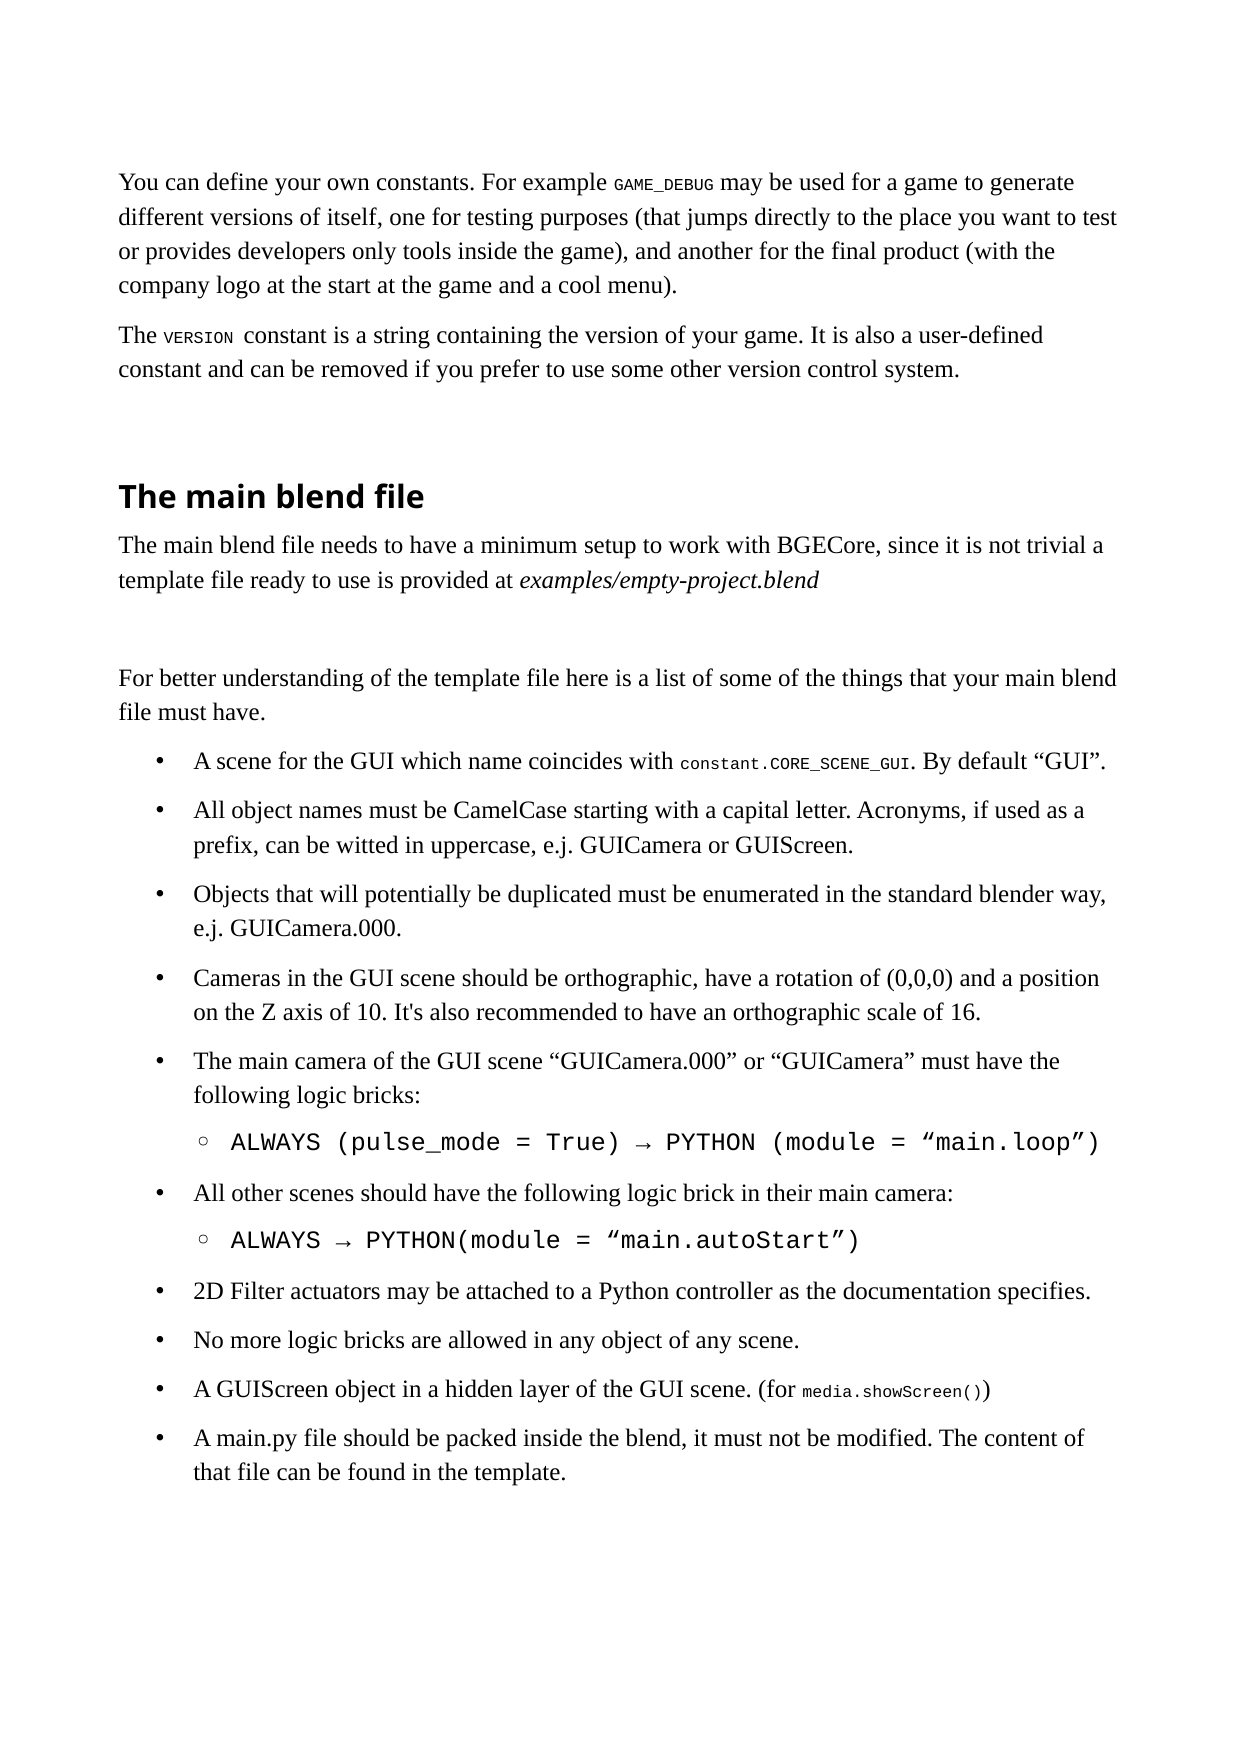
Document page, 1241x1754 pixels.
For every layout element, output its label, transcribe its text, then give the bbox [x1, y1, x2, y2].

list ALWAYS → PYTHON(module = “main.autoStart”) [193, 1227, 1122, 1256]
list A scene for the GUI which name coincides with constant.CORE_SCENE_GUI. By default “GUI”. [156, 746, 1122, 775]
list A GUIScreen object in a hidden layer of the GUI scene. (for media.showScreen()) [156, 1374, 1122, 1403]
list 2D Filter actuators may be attached to a Python controller as the documentation specifies. [156, 1276, 1122, 1304]
list Cameras in the GUI scene should be orthographic, have a rotation of (0,0,0) and a position on the Z axis of 10. It's also recommended to have an orthographic scale of 16. [156, 963, 1122, 1026]
list ALWAYS (pulse_mode = True) → PYTHON (module = “main.loop”) [193, 1130, 1122, 1158]
list The main camera of the GUI scene “GUICamera.000” or “GUICamera” must have the following logic bricks: [156, 1046, 1122, 1109]
subtitle The main blend file [118, 474, 1122, 518]
list A main.py file should be packed inside the blend, it must not be modified. The content of that file can be found in the template. [156, 1423, 1122, 1486]
list Objects that will potentially be duplicated must be enumerated in the standard blender way, e.j. GUICamera.000. [156, 879, 1122, 942]
text The main blend file needs to have a minimum setup to work with BGECore, since it is not trivial a template file ready to use is provided at examples/empty-project.blend [118, 530, 1122, 593]
text The VERSION constant is a string containing the version of your game. It is also a user-defined constant and can be removed if you prefer to use some other version control system. [118, 320, 1122, 383]
list No more logic bricks are allowed in any object of any scene. [156, 1325, 1122, 1354]
list All other scenes should have the following logic brick in their main camera: [156, 1178, 1122, 1207]
list All object names must be CamelCase starting with a capital letter. Acronyms, if used as a prefix, can be witted in uppercase, e.j. GUICamera or GUIScreen. [156, 796, 1122, 859]
text You can define your own constants. For example GAME_DEBUG may be used for a game to generate different versions of itself, one for testing purposes (that jumps directly to the place you want to test or provides developers only tools inside the game), and another for the final product (with the company logo at the start at the game and a cool menu). [118, 167, 1122, 299]
text For better understanding of the template file here is a list of some of the things that your main blend file must have. [118, 663, 1122, 726]
